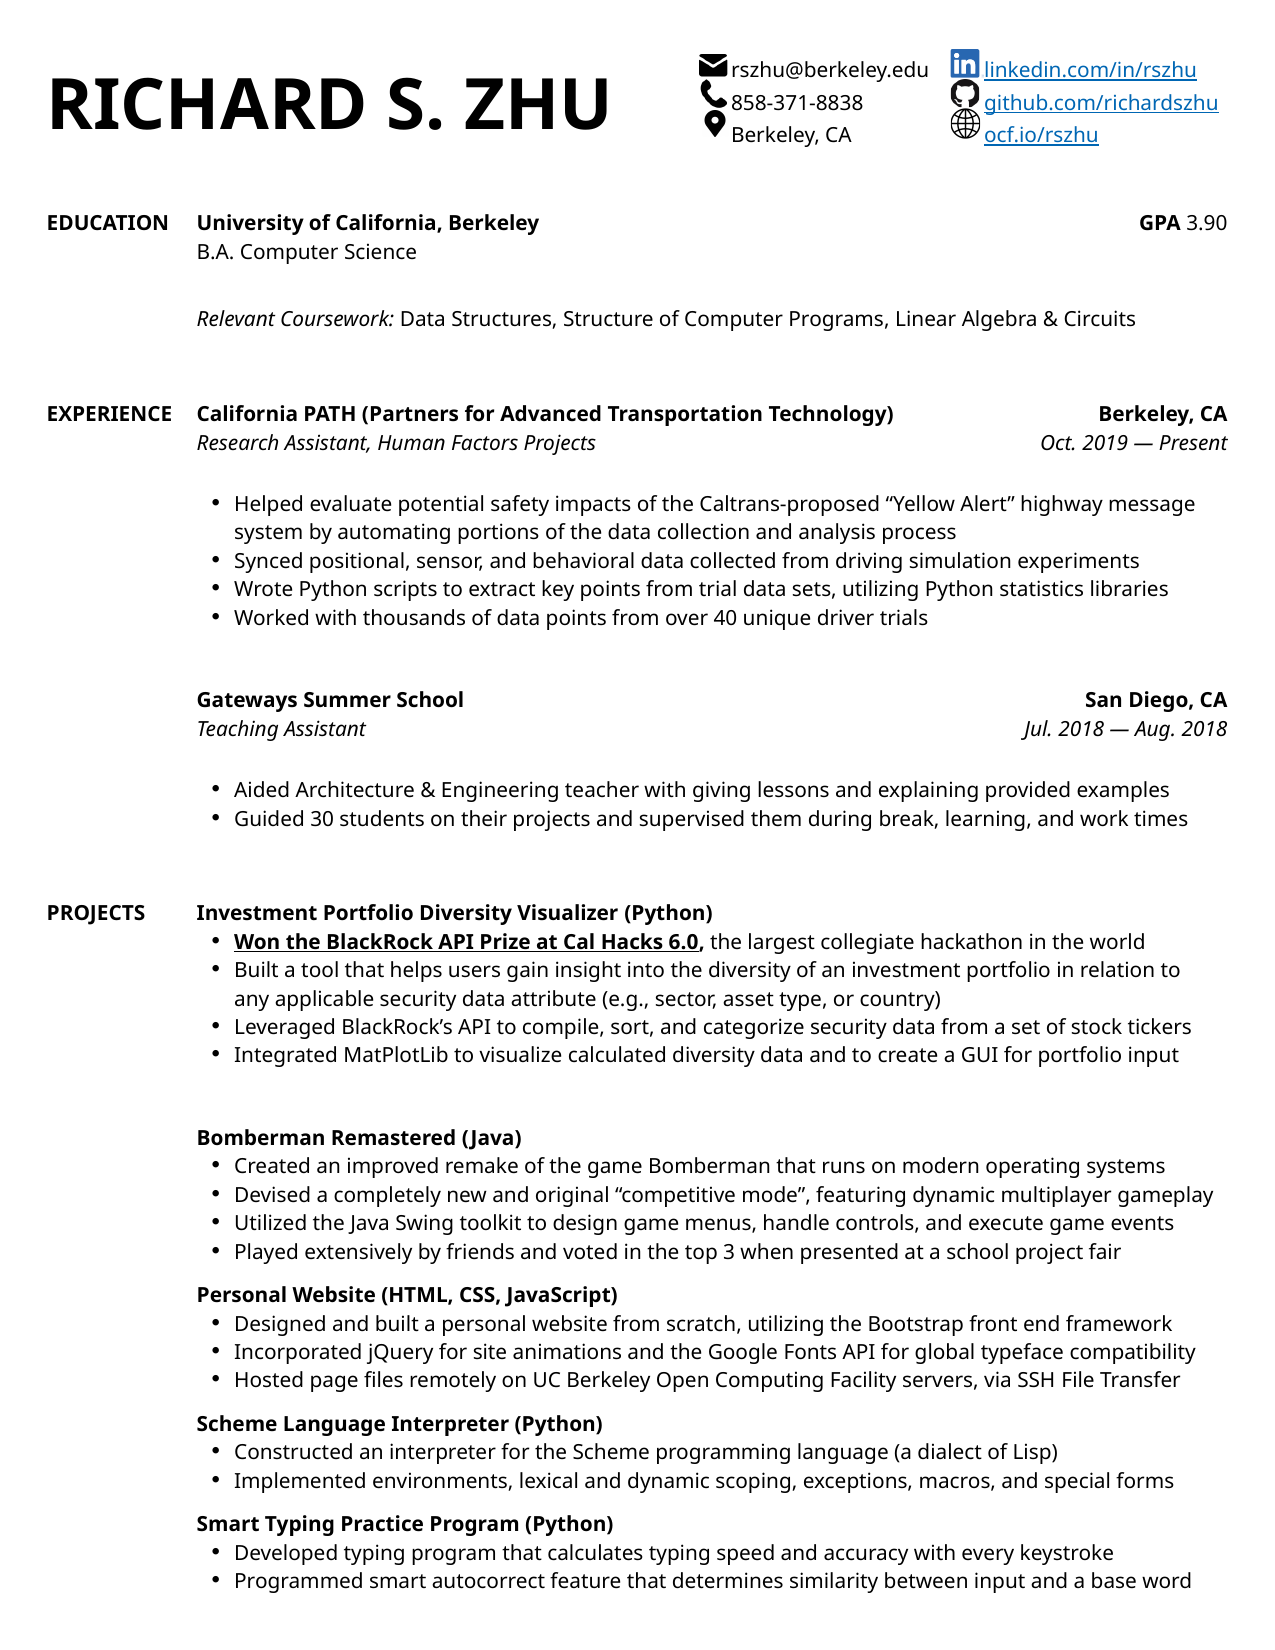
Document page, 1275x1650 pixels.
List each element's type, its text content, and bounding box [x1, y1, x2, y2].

table_header PROJECTS [46, 871, 196, 1069]
picture [950, 49, 984, 78]
table_header Relevant Coursework: Data Structures, Structure of Computer Programs, Linear Algebra & Circuits [196, 305, 1228, 333]
table_header rszhu@berkeley.edu 858-371-8838 Berkeley, CA [731, 51, 946, 153]
table_header San Diego, CA Jul. 2018 — Aug. 2018 [956, 670, 1228, 742]
table_cell Personal Website (HTML, CSS, JavaScript) Designed and built a personal website from scratch, utilizing the Bootstrap front end framework Incorporated jQuery for site animations and the Google Fonts API for global typeface compatibility Hosted page files remotely on UC Berkeley Open Computing Facility servers, via SSH File Transfer [196, 1265, 1228, 1394]
table_header California PATH (Partners for Advanced Transportation Technology) Research Assistant, Human Factors Projects [196, 372, 984, 456]
table_header Bomberman Remastered (Java) Created an improved remake of the game Bomberman that runs on modern operating systems Devised a completely new and original “competitive mode”, featuring dynamic multiplayer gameplay Utilized the Java Swing toolkit to design game menus, handle controls, and execute game events Played extensively by friends and voted in the top 3 when presented at a school project fair [196, 1108, 1228, 1265]
table_header Aided Architecture & Engineering teacher with giving lessons and explaining provided examples Guided 30 students on their projects and supervised them during break, learning, and work times [196, 775, 1228, 832]
table_cell Scheme Language Interpreter (Python) Constructed an interpreter for the Scheme programming language (a dialect of Lisp) Implemented environments, lexical and dynamic scoping, exceptions, macros, and special forms [196, 1394, 1228, 1494]
table_header GPA 3.90 [862, 182, 1228, 265]
table_header [46, 775, 196, 832]
table_header Helped evaluate potential safety impacts of the Caltrans-proposed “Yellow Alert” highway message system by automating portions of the data collection and analysis process Synced positional, sensor, and behavioral data collected from driving simulation experiments Wrote Python scripts to extract key points from trial data sets, utilizing Python statistics libraries Worked with thousands of data points from over 40 unique driver trials [196, 489, 1228, 631]
table_cell [46, 1394, 196, 1494]
table_header Berkeley, CA Oct. 2019 — Present [984, 372, 1228, 456]
table_header RICHARD S. ZHU [46, 51, 703, 153]
table_header [703, 51, 731, 153]
picture [701, 110, 729, 137]
table_cell [46, 1494, 196, 1595]
table_header EDUCATION [46, 182, 196, 265]
table_header University of California, Berkeley B.A. Computer Science [196, 182, 862, 265]
table_header [946, 51, 984, 153]
table_header [46, 1108, 196, 1265]
table_header Investment Portfolio Diversity Visualizer (Python) Won the BlackRock API Prize at Cal Hacks 6.0, the largest collegiate hackathon in the world Built a tool that helps users gain insight into the diversity of an investment portfolio in relation to any applicable security data attribute (e.g., sector, asset type, or country) Leveraged BlackRock’s API to compile, sort, and categorize security data from a set of stock tickers Integrated MatPlotLib to visualize calculated diversity data and to create a GUI for portfolio input [196, 871, 1228, 1069]
picture [950, 79, 981, 139]
table_cell Smart Typing Practice Program (Python) Developed typing program that calculates typing speed and accuracy with every keystroke Programmed smart autocorrect feature that determines similarity between input and a base word [196, 1494, 1228, 1595]
table_header [46, 489, 196, 631]
table_header EXPERIENCE [46, 372, 196, 456]
picture [696, 48, 730, 108]
table_header linkedin.com/in/rszhu github.com/richardszhu ocf.io/rszhu [984, 51, 1228, 153]
table_header [46, 305, 196, 333]
table_cell [46, 1265, 196, 1394]
table_header Gateways Summer School Teaching Assistant [196, 670, 956, 742]
table_header [46, 670, 196, 742]
